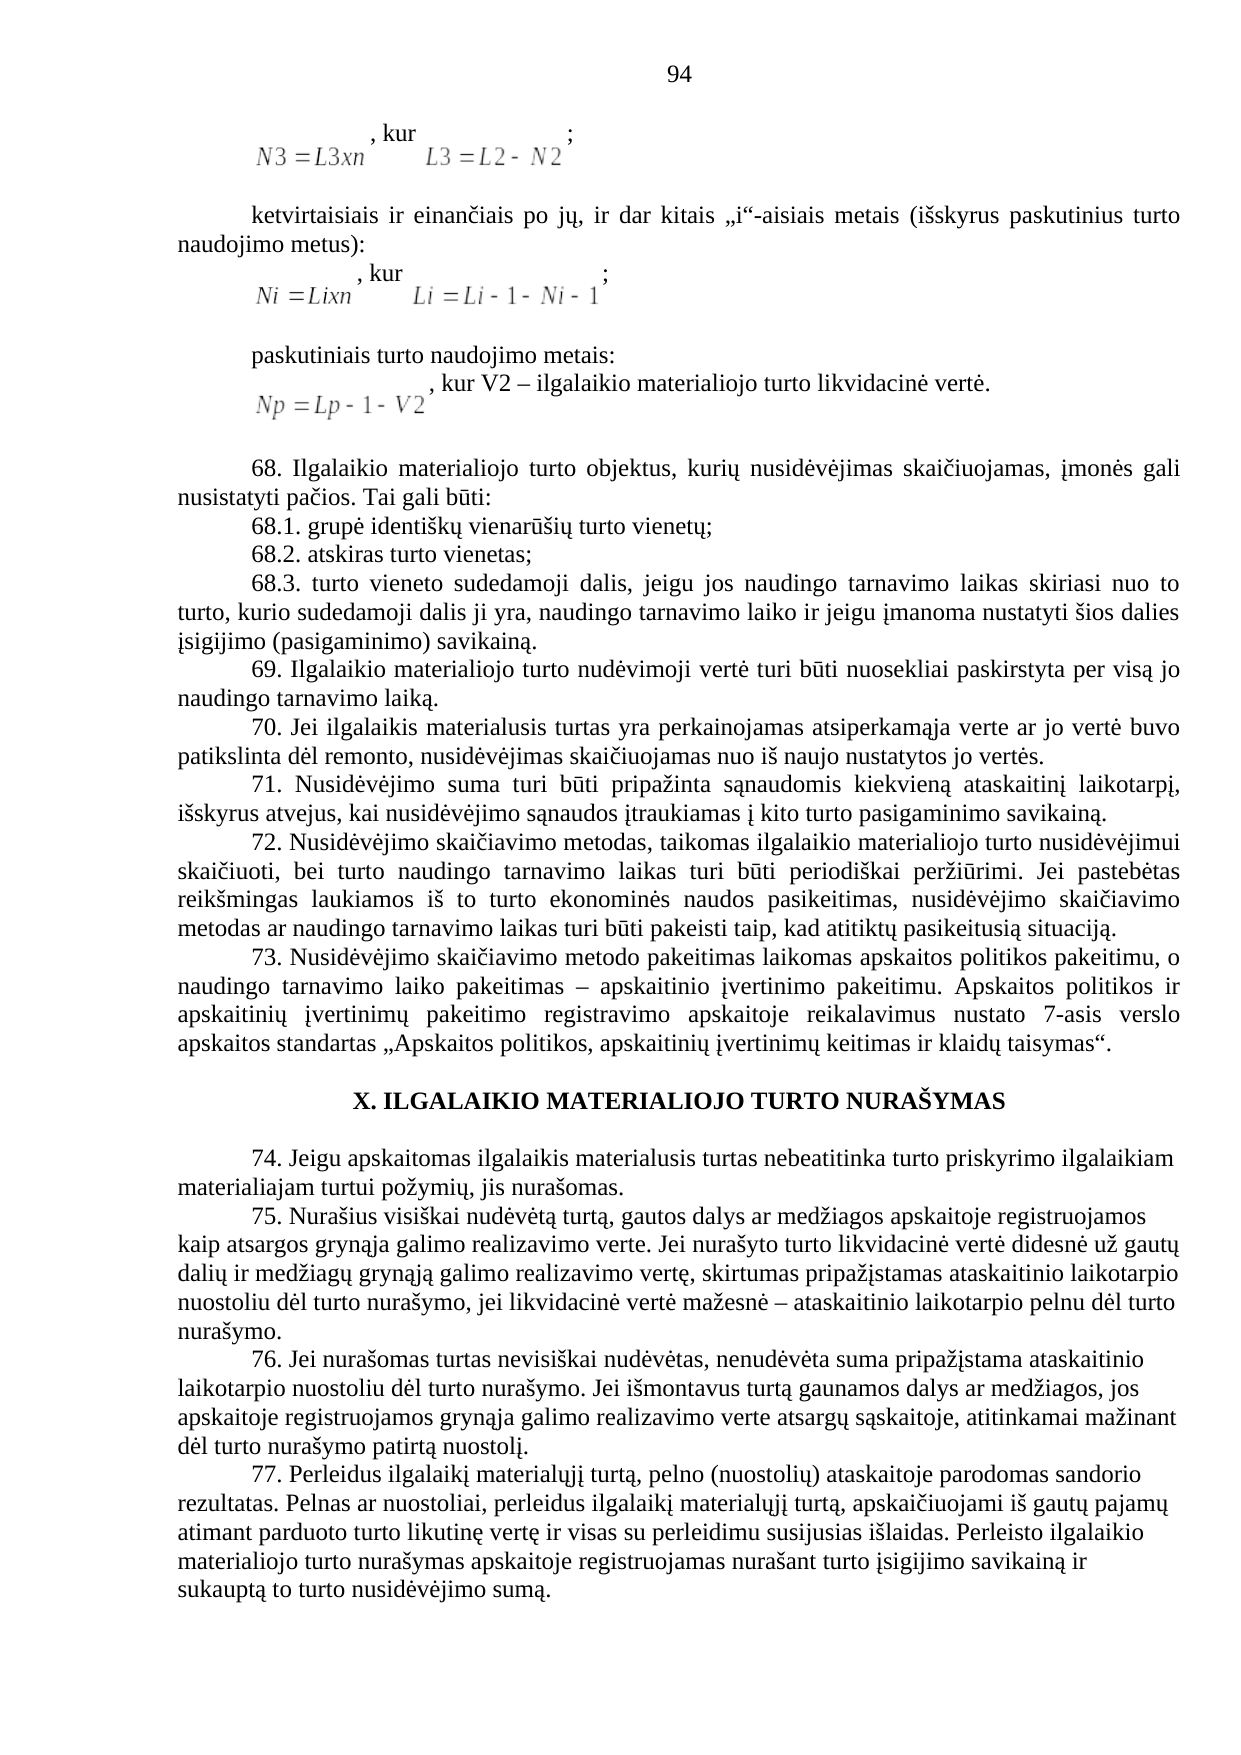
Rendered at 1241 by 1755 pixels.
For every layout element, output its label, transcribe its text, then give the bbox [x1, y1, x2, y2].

text 68.3. turto vieneto sudedamoji dalis, jeigu jos naudingo tarnavimo laikas skiriasi nuo to turto, kurio sudedamoji dalis ji yra, naudingo tarnavimo laiko ir jeigu įmanoma nustatyti šios dalies įsigijimo (pasigaminimo) savikainą. [177, 568, 1181, 654]
text 68. Ilgalaikio materialiojo turto objektus, kurių nusidėvėjimas skaičiuojamas, įmonės gali nusistatyti pačios. Tai gali būti: [177, 453, 1181, 511]
text 74. Jeigu apskaitomas ilgalaikis materialusis turtas nebeatitinka turto priskyrimo ilgalaikiam materialiajam turtui požymių, jis nurašomas. [177, 1143, 1181, 1201]
text 69. Ilgalaikio materialiojo turto nudėvimoji vertė turi būti nuosekliai paskirstyta per visą jo naudingo tarnavimo laiką. [177, 654, 1181, 712]
text 76. Jei nurašomas turtas nevisiškai nudėvėtas, nenudėvėta suma pripažįstama ataskaitinio laikotarpio nuostoliu dėl turto nurašymo. Jei išmontavus turtą gaunamos dalys ar medžiagos, jos apskaitoje registruojamos grynąja galimo realizavimo verte atsargų sąskaitoje, atitinkamai mažinant dėl turto nurašymo patirtą nuostolį. [177, 1344, 1181, 1459]
text 70. Jei ilgalaikis materialusis turtas yra perkainojamas atsiperkamąja verte ar jo vertė buvo patikslinta dėl remonto, nusidėvėjimas skaičiuojamas nuo iš naujo nustatytos jo vertės. [177, 712, 1181, 769]
text , kur ; [177, 118, 1181, 171]
text 75. Nurašius visiškai nudėvėtą turtą, gautos dalys ar medžiagos apskaitoje registruojamos kaip atsargos grynąja galimo realizavimo verte. Jei nurašyto turto likvidacinė vertė didesnė už gautų dalių ir medžiagų grynąją galimo realizavimo vertę, skirtumas pripažįstamas ataskaitinio laikotarpio nuostoliu dėl turto nurašymo, jei likvidacinė vertė mažesnė – ataskaitinio laikotarpio pelnu dėl turto nurašymo. [177, 1201, 1181, 1344]
text 71. Nusidėvėjimo suma turi būti pripažinta sąnaudomis kiekvieną ataskaitinį laikotarpį, išskyrus atvejus, kai nusidėvėjimo sąnaudos įtraukiamas į kito turto pasigaminimo savikainą. [177, 769, 1181, 827]
text 77. Perleidus ilgalaikį materialųjį turtą, pelno (nuostolių) ataskaitoje parodomas sandorio rezultatas. Pelnas ar nuostoliai, perleidus ilgalaikį materialųjį turtą, apskaičiuojami iš gautų pajamų atimant parduoto turto likutinę vertę ir visas su perleidimu susijusias išlaidas. Perleisto ilgalaikio materialiojo turto nurašymas apskaitoje registruojamas nurašant turto įsigijimo savikainą ir sukauptą to turto nusidėvėjimo sumą. [177, 1459, 1181, 1603]
text X. ILGALAIKIO MATERIALIOJO TURTO NURAŠYMAS [177, 1086, 1181, 1114]
text 72. Nusidėvėjimo skaičiavimo metodas, taikomas ilgalaikio materialiojo turto nusidėvėjimui skaičiuoti, bei turto naudingo tarnavimo laikas turi būti periodiškai peržiūrimi. Jei pastebėtas reikšmingas laukiamos iš to turto ekonominės naudos pasikeitimas, nusidėvėjimo skaičiavimo metodas ar naudingo tarnavimo laikas turi būti pakeisti taip, kad atitiktų pasikeitusią situaciją. [177, 827, 1181, 942]
text 73. Nusidėvėjimo skaičiavimo metodo pakeitimas laikomas apskaitos politikos pakeitimu, o naudingo tarnavimo laiko pakeitimas – apskaitinio įvertinimo pakeitimu. Apskaitos politikos ir apskaitinių įvertinimų pakeitimo registravimo apskaitoje reikalavimus nustato 7-asis verslo apskaitos standartas „Apskaitos politikos, apskaitinių įvertinimų keitimas ir klaidų taisymas“. [177, 942, 1181, 1057]
text 68.1. grupė identiškų vienarūšių turto vienetų; [177, 511, 1181, 539]
text , kur ; [177, 258, 1181, 311]
text ketvirtaisiais ir einančiais po jų, ir dar kitais „i“-aisiais metais (išskyrus paskutinius turto naudojimo metus): [177, 200, 1181, 258]
text , kur V2 – ilgalaikio materialiojo turto likvidacinė vertė. [177, 368, 1181, 424]
text paskutiniais turto naudojimo metais: [177, 340, 1181, 368]
text 68.2. atskiras turto vienetas; [177, 539, 1181, 568]
